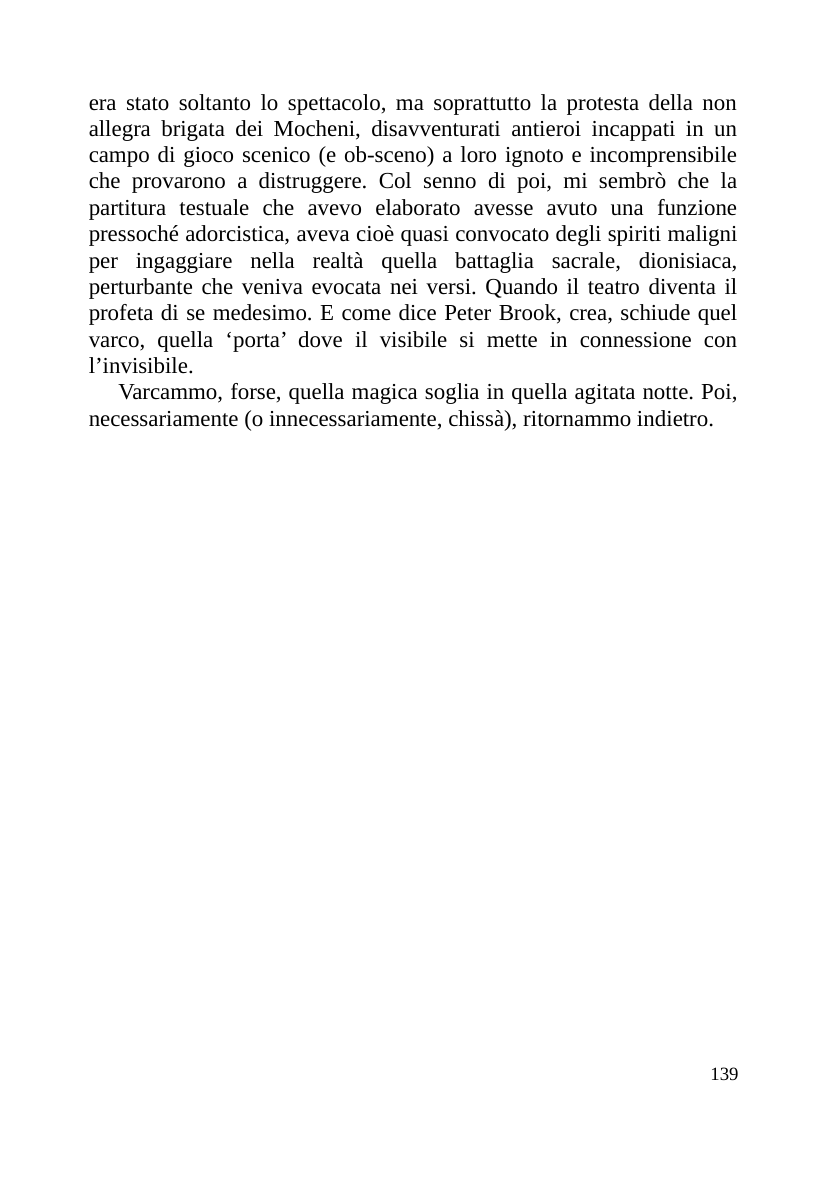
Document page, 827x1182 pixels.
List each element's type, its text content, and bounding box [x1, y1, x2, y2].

text Varcammo, forse, quella magica soglia in quella agitata notte. Poi, necessariamente (o innecessariamente, chissà), ritornammo indietro. [88, 378, 738, 431]
text era stato soltanto lo spettacolo, ma soprattutto la protesta della non allegra brigata dei Mocheni, disavventurati antieroi incappati in un campo di gioco scenico (e ob-sceno) a loro ignoto e incomprensibile che provarono a distruggere. Col senno di poi, mi sembrò che la partitura testuale che avevo elaborato avesse avuto una funzione pressoché adorcistica, aveva cioè quasi convocato degli spiriti maligni per ingaggiare nella realtà quella battaglia sacrale, dionisiaca, perturbante che veniva evocata nei versi. Quando il teatro diventa il profeta di se medesimo. E come dice Peter Brook, crea, schiude quel varco, quella ‘porta’ dove il visibile si mette in connessione con l’invisibile. [88, 88, 738, 378]
